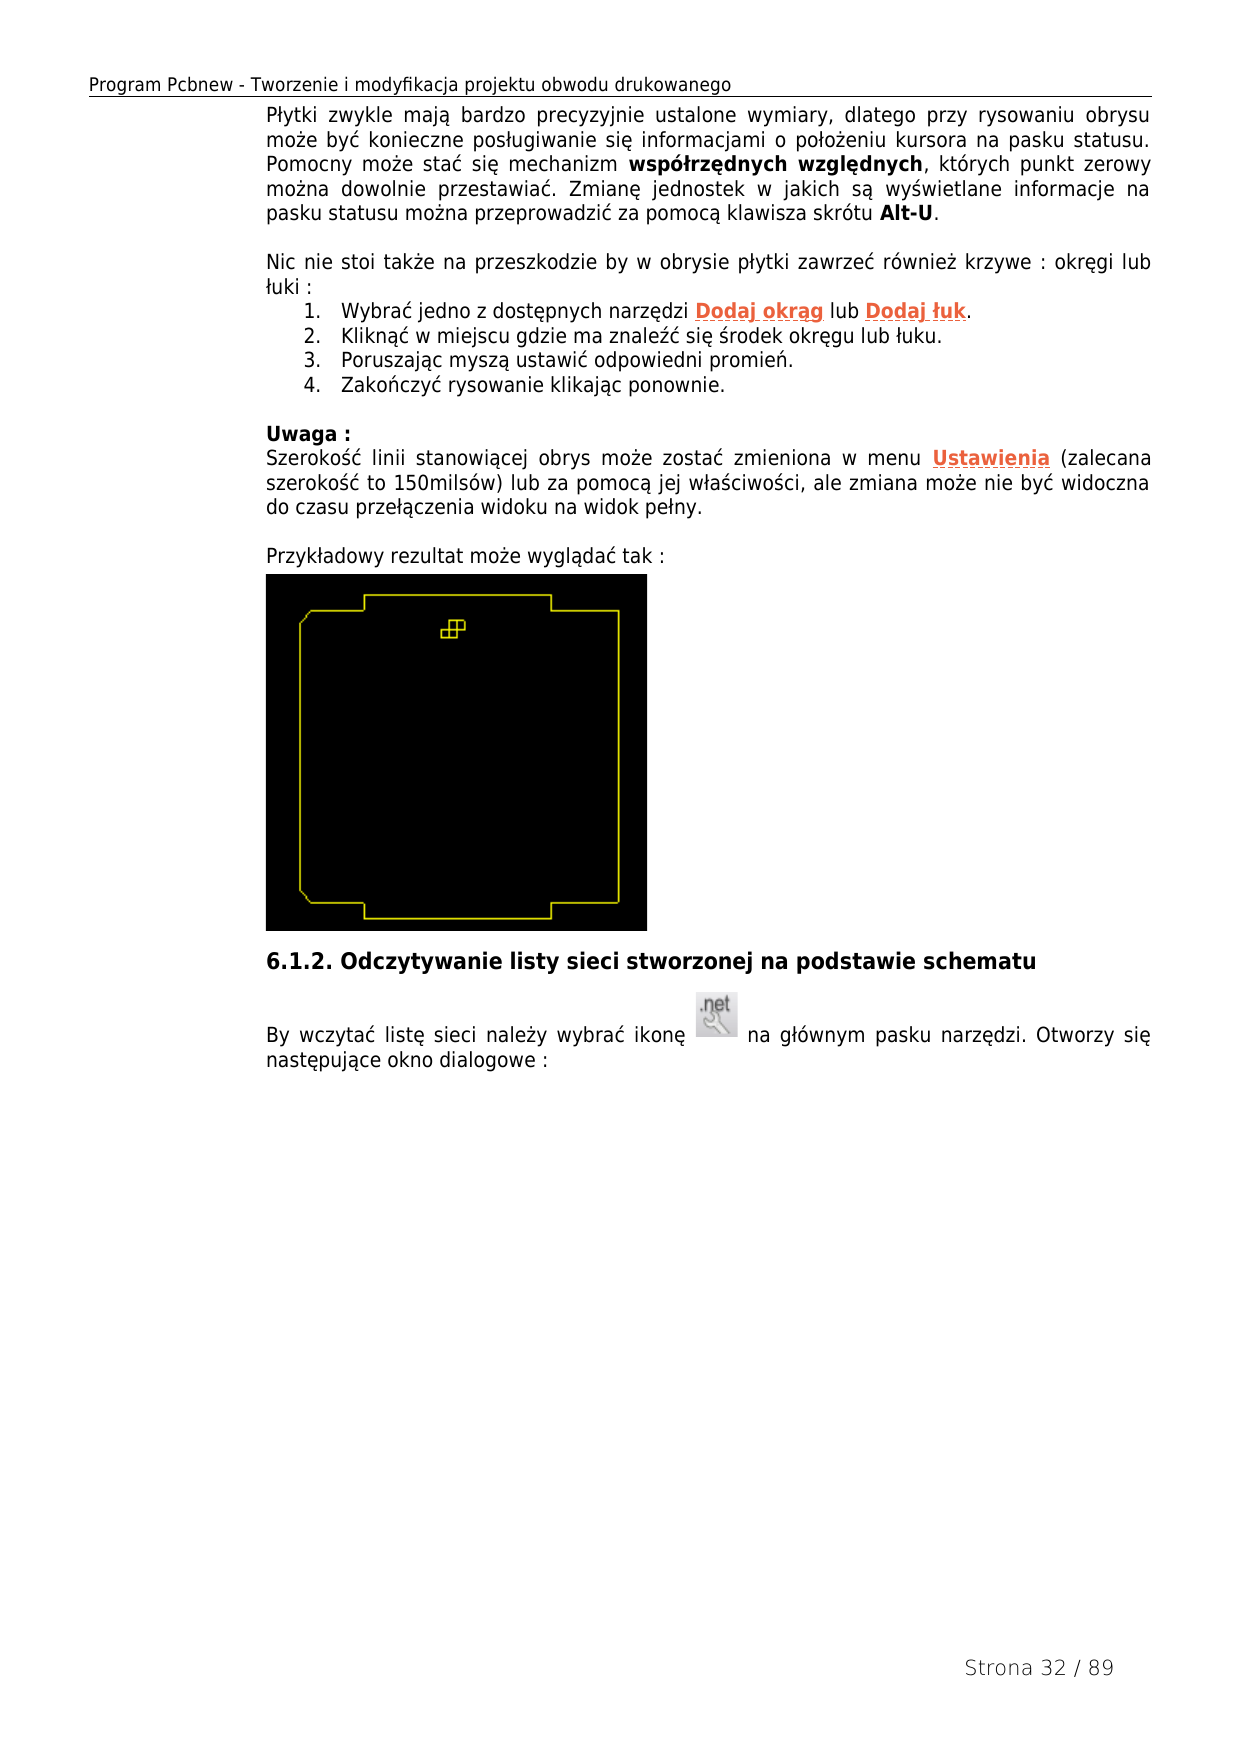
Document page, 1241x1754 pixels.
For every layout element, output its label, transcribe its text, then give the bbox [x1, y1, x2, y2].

subtitle Odczytywanie listy sieci stworzonej na podstawie schematu [266, 948, 1152, 975]
text Uwaga : [266, 422, 1152, 446]
text Płytki zwykle mają bardzo precyzyjnie ustalone wymiary, dlatego przy rysowaniu obrysu może być konieczne posługiwanie się informacjami o położeniu kursora na pasku statusu. Pomocny może stać się mechanizm współrzędnych względnych, których punkt zerowy można dowolnie przestawiać. Zmianę jednostek w jakich są wyświetlane informacje na pasku statusu można przeprowadzić za pomocą klawisza skrótu Alt-U. [266, 103, 1152, 226]
list Poruszając myszą ustawić odpowiedni promień. [303, 348, 1152, 373]
list Wybrać jedno z dostępnych narzędzi Dodaj okrąg lub Dodaj łuk. [303, 299, 1152, 324]
text Przykładowy rezultat może wyglądać tak : [266, 544, 1152, 568]
list Kliknąć w miejscu gdzie ma znaleźć się środek okręgu lub łuku. [303, 324, 1152, 348]
text Nic nie stoi także na przeszkodzie by w obrysie płytki zawrzeć również krzywe : okręgi lub łuki : [266, 250, 1152, 299]
list Zakończyć rysowanie klikając ponownie. [303, 373, 1152, 397]
text By wczytać listę sieci należy wybrać ikonę na głównym pasku narzędzi. Otworzy się następujące okno dialogowe : [266, 987, 1152, 1072]
text Szerokość linii stanowiącej obrys może zostać zmieniona w menu Ustawienia (zalecana szerokość to 150milsów) lub za pomocą jej właściwości, ale zmiana może nie być widoczna do czasu przełączenia widoku na widok pełny. [266, 446, 1152, 519]
